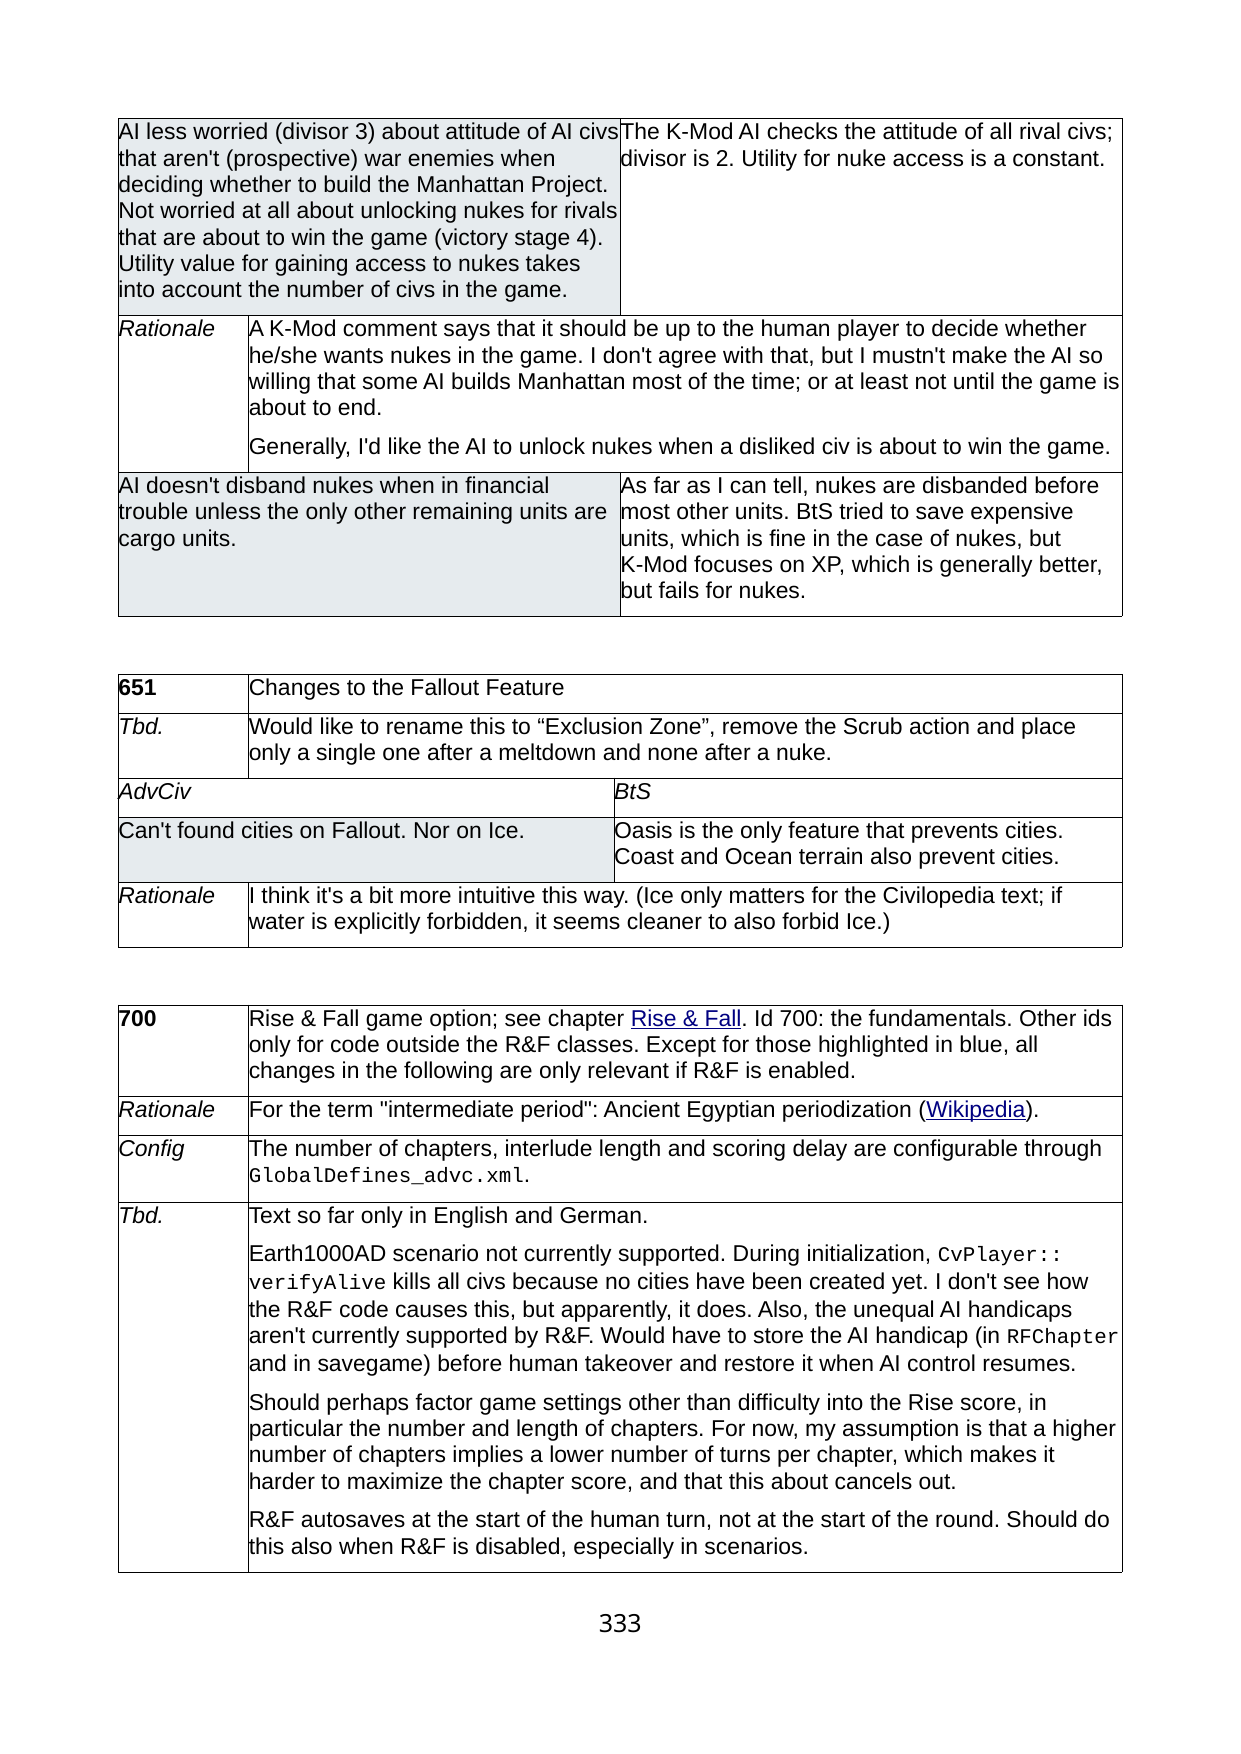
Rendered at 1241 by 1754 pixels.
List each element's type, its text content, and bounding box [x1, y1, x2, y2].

table_cell I think it's a bit more intuitive this way. (Ice only matters for the Civilopedia text; if water is explicitly forbidden, it seems cleaner to also forbid Ice.) [249, 883, 1122, 947]
table_cell AI less worried (divisor 3) about attitude of AI civs that aren't (prospective) war enemies when deciding whether to build the Manhattan Project. Not worried at all about unlocking nukes for rivals that are about to win the game (victory stage 4). Utility value for gaining access to nukes takes into account the number of civs in the game. [119, 119, 620, 315]
table_cell Rationale [119, 316, 248, 472]
table_cell Tbd. [119, 714, 248, 778]
table_header 651 [119, 675, 248, 712]
table_cell Can't found cities on Fallout. Nor on Ice. [119, 818, 614, 882]
table_header Changes to the Fallout Feature [249, 675, 1122, 712]
table_cell AI doesn't disband nukes when in financial trouble unless the only other remaining units are cargo units. [119, 473, 620, 616]
table_header Rise & Fall game option; see chapter Rise & Fall. Id 700: the fundamentals. Other ids only for code outside the R&F classes. Except for those highlighted in blue, all changes in the following are only relevant if R&F is enabled. [249, 1006, 1122, 1096]
table_cell As far as I can tell, nukes are disbanded before most other units. BtS tried to save expensive units, which is fine in the case of nukes, but K‑Mod focuses on XP, which is generally better, but fails for nukes. [621, 473, 1122, 616]
table_cell Oasis is the only feature that prevents cities. Coast and Ocean terrain also prevent cities. [615, 818, 1122, 882]
table_cell AdvCiv [119, 779, 614, 817]
table_header 700 [119, 1006, 248, 1096]
table_cell Text so far only in English and German. Earth1000AD scenario not currently supported. During initialization, CvPlayer:: verifyAlive kills all civs because no cities have been created yet. I don't see how the R&F code causes this, but apparently, it does. Also, the unequal AI handicaps aren't currently supported by R&F. Would have to store the AI handicap (in RFChapter and in savegame) before human takeover and restore it when AI control resumes. Should perhaps factor game settings other than difficulty into the Rise score, in particular the number and length of chapters. For now, my assumption is that a higher number of chapters implies a lower number of turns per chapter, which makes it harder to maximize the chapter score, and that this about cancels out. R&F autosaves at the start of the human turn, not at the start of the round. Should do this also when R&F is disabled, especially in scenarios. [249, 1203, 1122, 1572]
table_cell For the term "intermediate period": Ancient Egyptian periodization (Wikipedia). [249, 1097, 1122, 1135]
table_cell The number of chapters, interlude length and scoring delay are configurable through GlobalDefines_advc.xml. [249, 1136, 1122, 1202]
table_cell Config [119, 1136, 248, 1202]
table_cell Rationale [119, 883, 248, 947]
table_cell Rationale [119, 1097, 248, 1135]
table_cell Would like to rename this to “Exclusion Zone”, remove the Scrub action and place only a single one after a meltdown and none after a nuke. [249, 714, 1122, 778]
table_cell Tbd. [119, 1203, 248, 1572]
table_cell The K-Mod AI checks the attitude of all rival civs; divisor is 2. Utility for nuke access is a constant. [621, 119, 1122, 315]
table_cell BtS [615, 779, 1122, 817]
table_cell A K-Mod comment says that it should be up to the human player to decide whether he/she wants nukes in the game. I don't agree with that, but I mustn't make the AI so willing that some AI builds Manhattan most of the time; or at least not until the game is about to end. Generally, I'd like the AI to unlock nukes when a disliked civ is about to win the game. [249, 316, 1122, 472]
